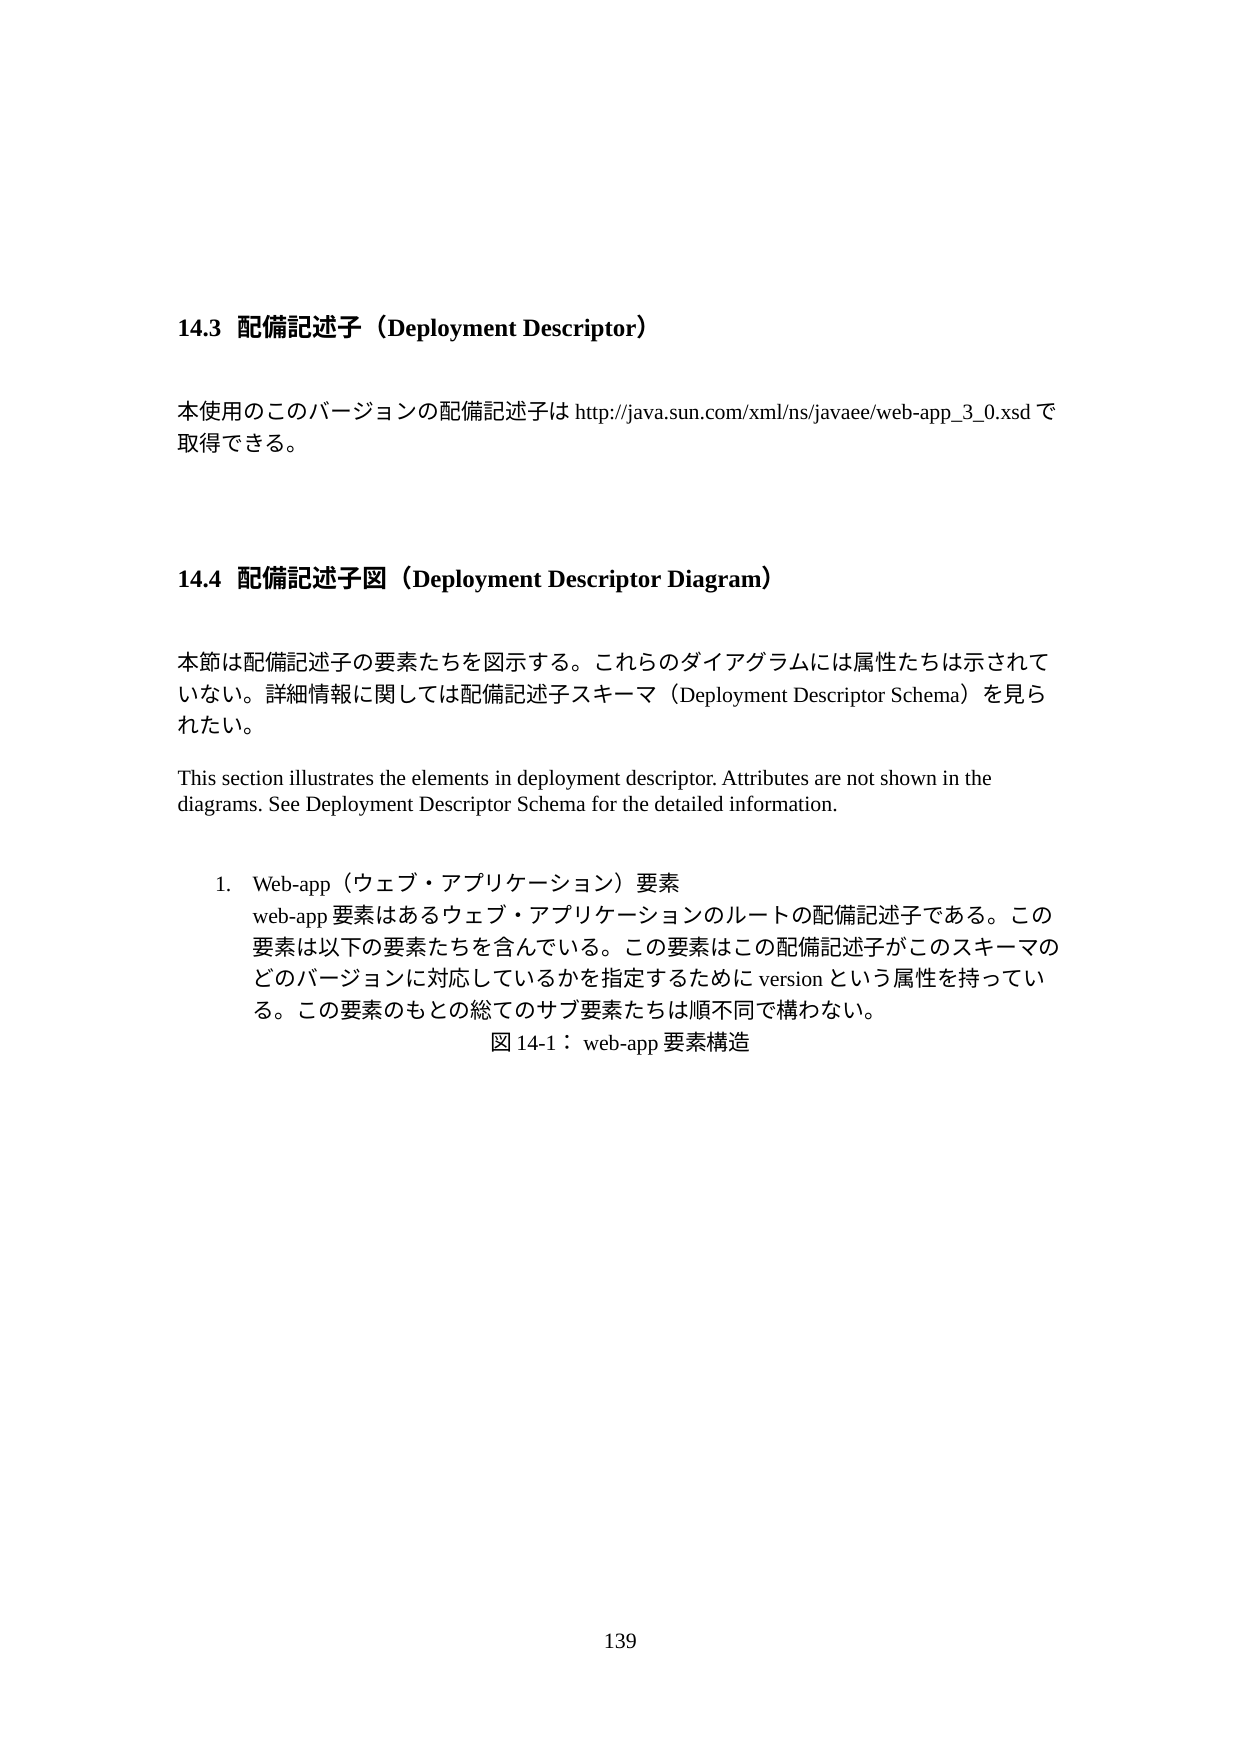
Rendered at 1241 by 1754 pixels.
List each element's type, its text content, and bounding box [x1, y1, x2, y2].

subtitle 配備記述子図（Deployment Descriptor Diagram） [177, 558, 1063, 595]
subtitle 配備記述子（Deployment Descriptor） [177, 308, 1063, 344]
text This section illustrates the elements in deployment descriptor. Attributes are not shown in the diagrams. See Deployment Descriptor Schema for the detailed information. [177, 765, 1063, 816]
text 図14-1： web-app要素構造 [177, 1024, 1063, 1056]
list Web-app（ウェブ・アプリケーション）要素 [215, 866, 1063, 898]
text 本使用のこのバージョンの配備記述子はhttp://java.sun.com/xml/ns/javaee/web-app_3_0.xsdで取得できる。 [177, 394, 1063, 458]
list web-app要素はあるウェブ・アプリケーションのルートの配備記述子である。この要素は以下の要素たちを含んでいる。この要素はこの配備記述子がこのスキーマのどのバージョンに対応しているかを指定するためにversionという属性を持っている。この要素のもとの総てのサブ要素たちは順不同で構わない。 [215, 898, 1063, 1024]
text 本節は配備記述子の要素たちを図示する。これらのダイアグラムには属性たちは示されていない。詳細情報に関しては配備記述子スキーマ（Deployment Descriptor Schema）を見られたい。 [177, 645, 1063, 740]
